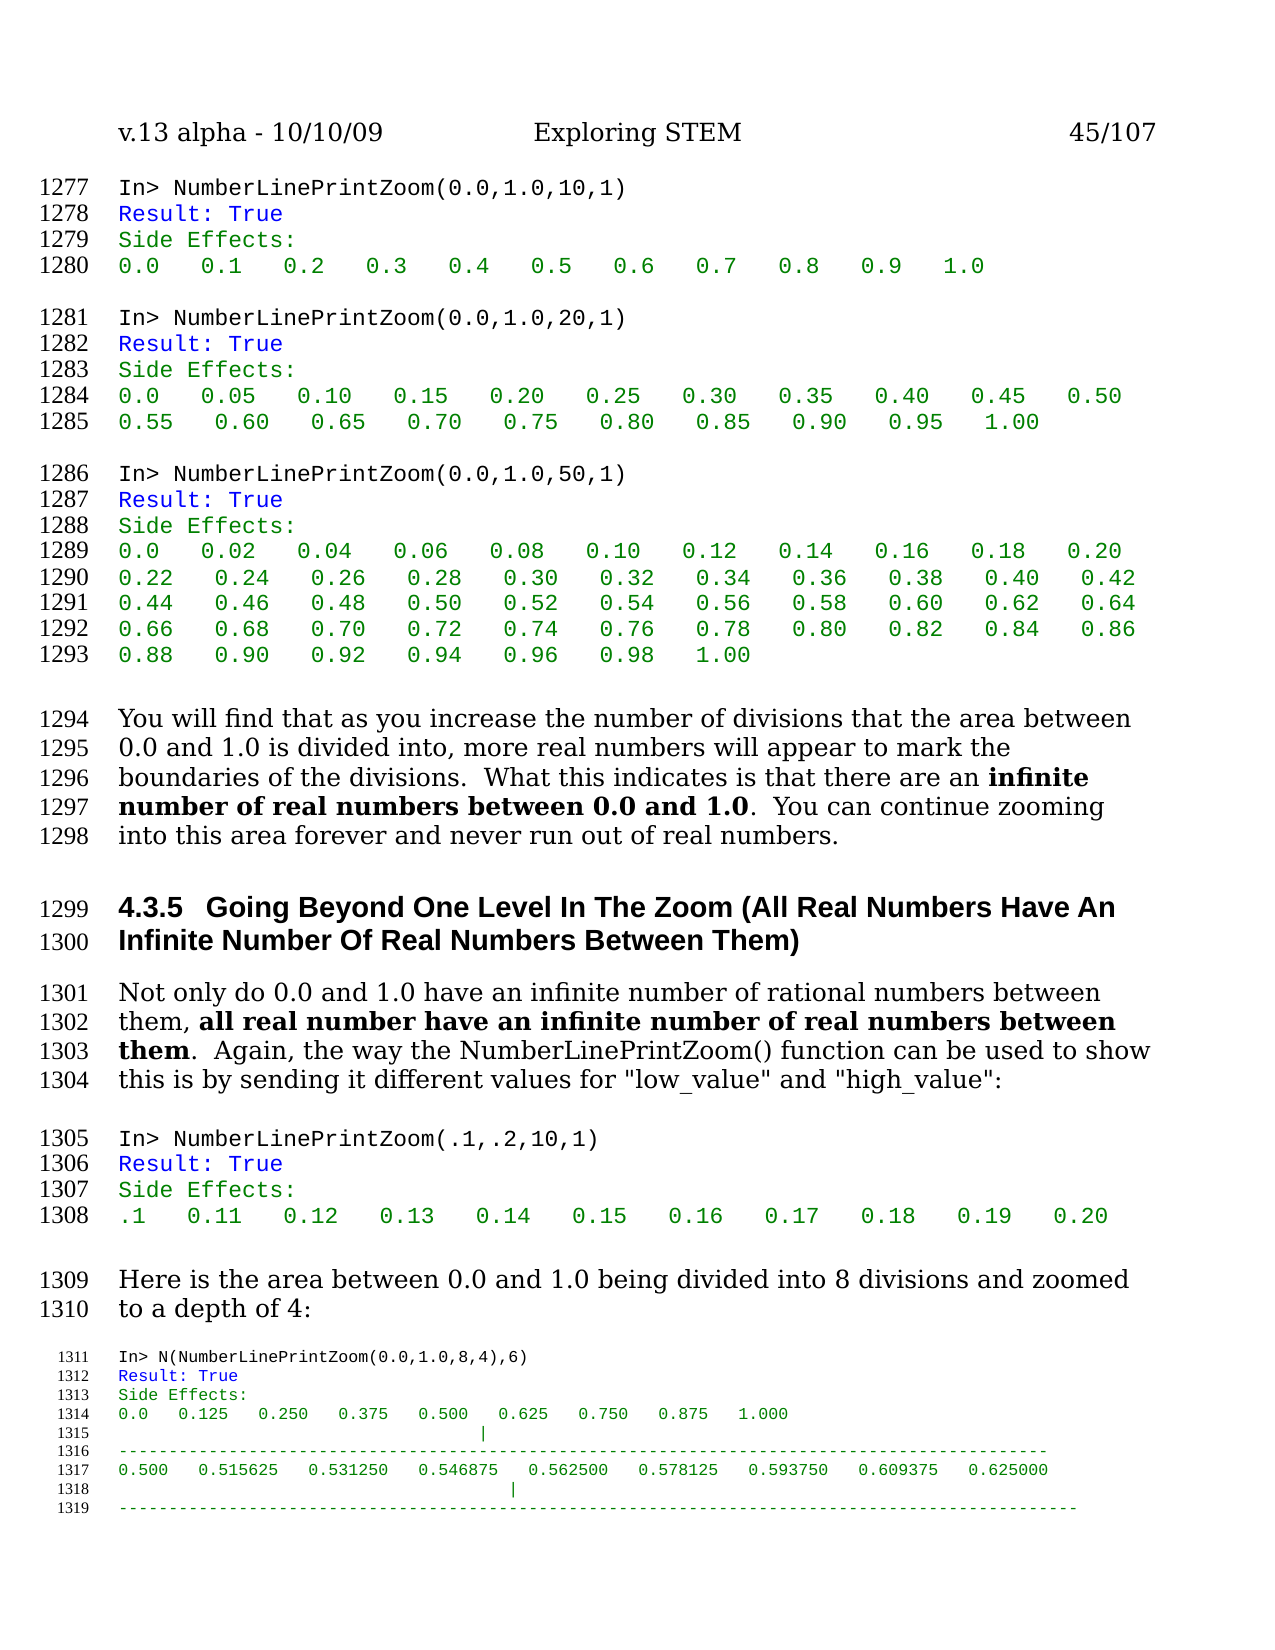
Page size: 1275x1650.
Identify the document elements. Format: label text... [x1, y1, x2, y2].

text Result: True [118, 332, 1157, 358]
text Not only do 0.0 and 1.0 have an infinite number of rational numbers between them, all real number have an infinite number of real numbers between them. Again, the way the NumberLinePrintZoom() function can be used to show this is by sending it different values for "low_value" and "high_value": [118, 978, 1157, 1095]
text Result: True [118, 1153, 1157, 1179]
text --------------------------------------------------------------------------------------------- [118, 1443, 1157, 1462]
text .1 0.11 0.12 0.13 0.14 0.15 0.16 0.17 0.18 0.19 0.20 [118, 1205, 1157, 1231]
text Here is the area between 0.0 and 1.0 being divided into 8 divisions and zoomed to a depth of 4: [118, 1266, 1157, 1324]
text You will find that as you increase the number of divisions that the area between 0.0 and 1.0 is divided into, more real numbers will appear to mark the boundaries of the divisions. What this indicates is that there are an infinite number of real numbers between 0.0 and 1.0. You can continue zooming into this area forever and never run out of real numbers. [118, 704, 1157, 851]
text In> NumberLinePrintZoom(0.0,1.0,20,1) [118, 306, 1157, 332]
text | [118, 1481, 1157, 1499]
text 0.0 0.02 0.04 0.06 0.08 0.10 0.12 0.14 0.16 0.18 0.20 0.22 0.24 0.26 0.28 0.30 0.32 0.34 0.36 0.38 0.40 0.42 0.44 0.46 0.48 0.50 0.52 0.54 0.56 0.58 0.60 0.62 0.64 0.66 0.68 0.70 0.72 0.74 0.76 0.78 0.80 0.82 0.84 0.86 0.88 0.90 0.92 0.94 0.96 0.98 1.00 [118, 540, 1157, 669]
text Side Effects: [118, 229, 1157, 254]
text In> NumberLinePrintZoom(0.0,1.0,10,1) [118, 177, 1157, 203]
text 0.0 0.125 0.250 0.375 0.500 0.625 0.750 0.875 1.000 [118, 1405, 1157, 1424]
text 0.0 0.05 0.10 0.15 0.20 0.25 0.30 0.35 0.40 0.45 0.50 0.55 0.60 0.65 0.70 0.75 0.80 0.85 0.90 0.95 1.00 [118, 384, 1157, 436]
subtitle Going Beyond One Level In The Zoom (All Real Numbers Have An Infinite Number Of Real Numbers Between Them) [118, 890, 1157, 957]
text 0.0 0.1 0.2 0.3 0.4 0.5 0.6 0.7 0.8 0.9 1.0 [118, 254, 1157, 281]
text | [118, 1424, 1157, 1443]
text In> NumberLinePrintZoom(.1,.2,10,1) [118, 1127, 1157, 1153]
text Side Effects: [118, 514, 1157, 540]
text In> N(NumberLinePrintZoom(0.0,1.0,8,4),6) [118, 1349, 1157, 1368]
text Side Effects: [118, 358, 1157, 384]
text Result: True [118, 1368, 1157, 1386]
text ------------------------------------------------------------------------------------------------ [118, 1499, 1157, 1518]
text 0.500 0.515625 0.531250 0.546875 0.562500 0.578125 0.593750 0.609375 0.625000 [118, 1462, 1157, 1481]
text Result: True [118, 488, 1157, 514]
text Side Effects: [118, 1386, 1157, 1405]
text Side Effects: [118, 1179, 1157, 1205]
text In> NumberLinePrintZoom(0.0,1.0,50,1) [118, 462, 1157, 488]
text Result: True [118, 203, 1157, 229]
